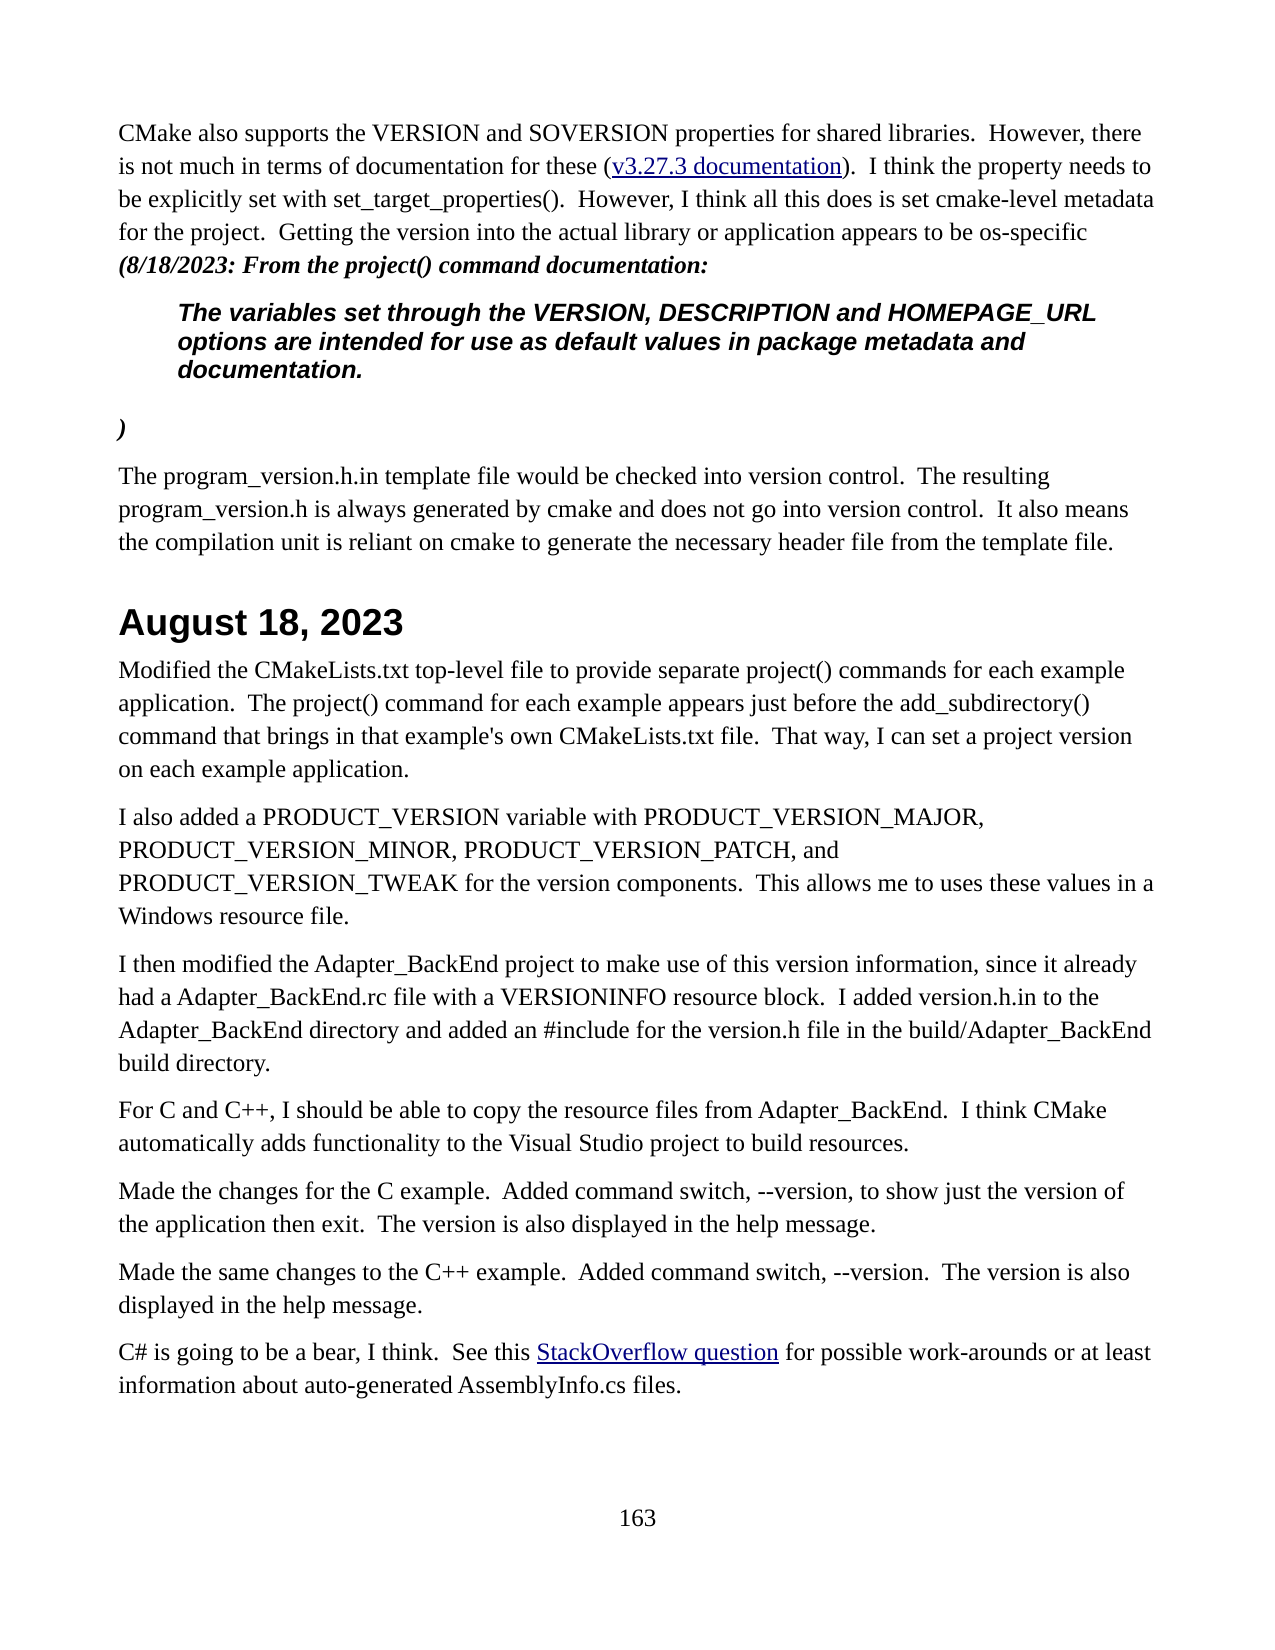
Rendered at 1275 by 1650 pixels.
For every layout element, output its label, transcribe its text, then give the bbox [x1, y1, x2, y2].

text Made the same changes to the C++ example. Added command switch, --version. The version is also displayed in the help message. [118, 1257, 1157, 1318]
text The variables set through the VERSION, DESCRIPTION and HOMEPAGE_URL options are intended for use as default values in package metadata and documentation. [177, 298, 1098, 384]
text Made the changes for the C example. Added command switch, --version, to show just the version of the application then exit. The version is also displayed in the help message. [118, 1176, 1157, 1238]
subtitle August 18, 2023 [118, 600, 1157, 643]
text C# is going to be a bear, I think. See this StackOverflow question for possible work-arounds or at least information about auto-generated AssemblyInfo.cs files. [118, 1337, 1157, 1399]
text For C and C++, I should be able to copy the resource files from Adapter_BackEnd. I think CMake automatically adds functionality to the Visual Studio project to build resources. [118, 1095, 1157, 1157]
text Modified the CMakeLists.txt top-level file to provide separate project() commands for each example application. The project() command for each example appears just before the add_subdirectory() command that brings in that example's own CMakeLists.txt file. That way, I can set a project version on each example application. [118, 655, 1157, 783]
text I then modified the Adapter_BackEnd project to make use of this version information, since it already had a Adapter_BackEnd.rc file with a VERSIONINFO resource block. I added version.h.in to the Adapter_BackEnd directory and added an #include for the version.h file in the build/Adapter_BackEnd build directory. [118, 949, 1157, 1077]
text The program_version.h.in template file would be checked into version control. The resulting program_version.h is always generated by cmake and does not go into version control. It also means the compilation unit is reliant on cmake to generate the necessary header file from the template file. [118, 461, 1157, 556]
text ) [118, 413, 1157, 442]
text I also added a PRODUCT_VERSION variable with PRODUCT_VERSION_MAJOR, PRODUCT_VERSION_MINOR, PRODUCT_VERSION_PATCH, and PRODUCT_VERSION_TWEAK for the version components. This allows me to uses these values in a Windows resource file. [118, 802, 1157, 930]
text CMake also supports the VERSION and SOVERSION properties for shared libraries. However, there is not much in terms of documentation for these (v3.27.3 documentation). I think the property needs to be explicitly set with set_target_properties(). However, I think all this does is set cmake-level metadata for the project. Getting the version into the actual library or application appears to be os-specific (8/18/2023: From the project() command documentation: [118, 118, 1157, 279]
